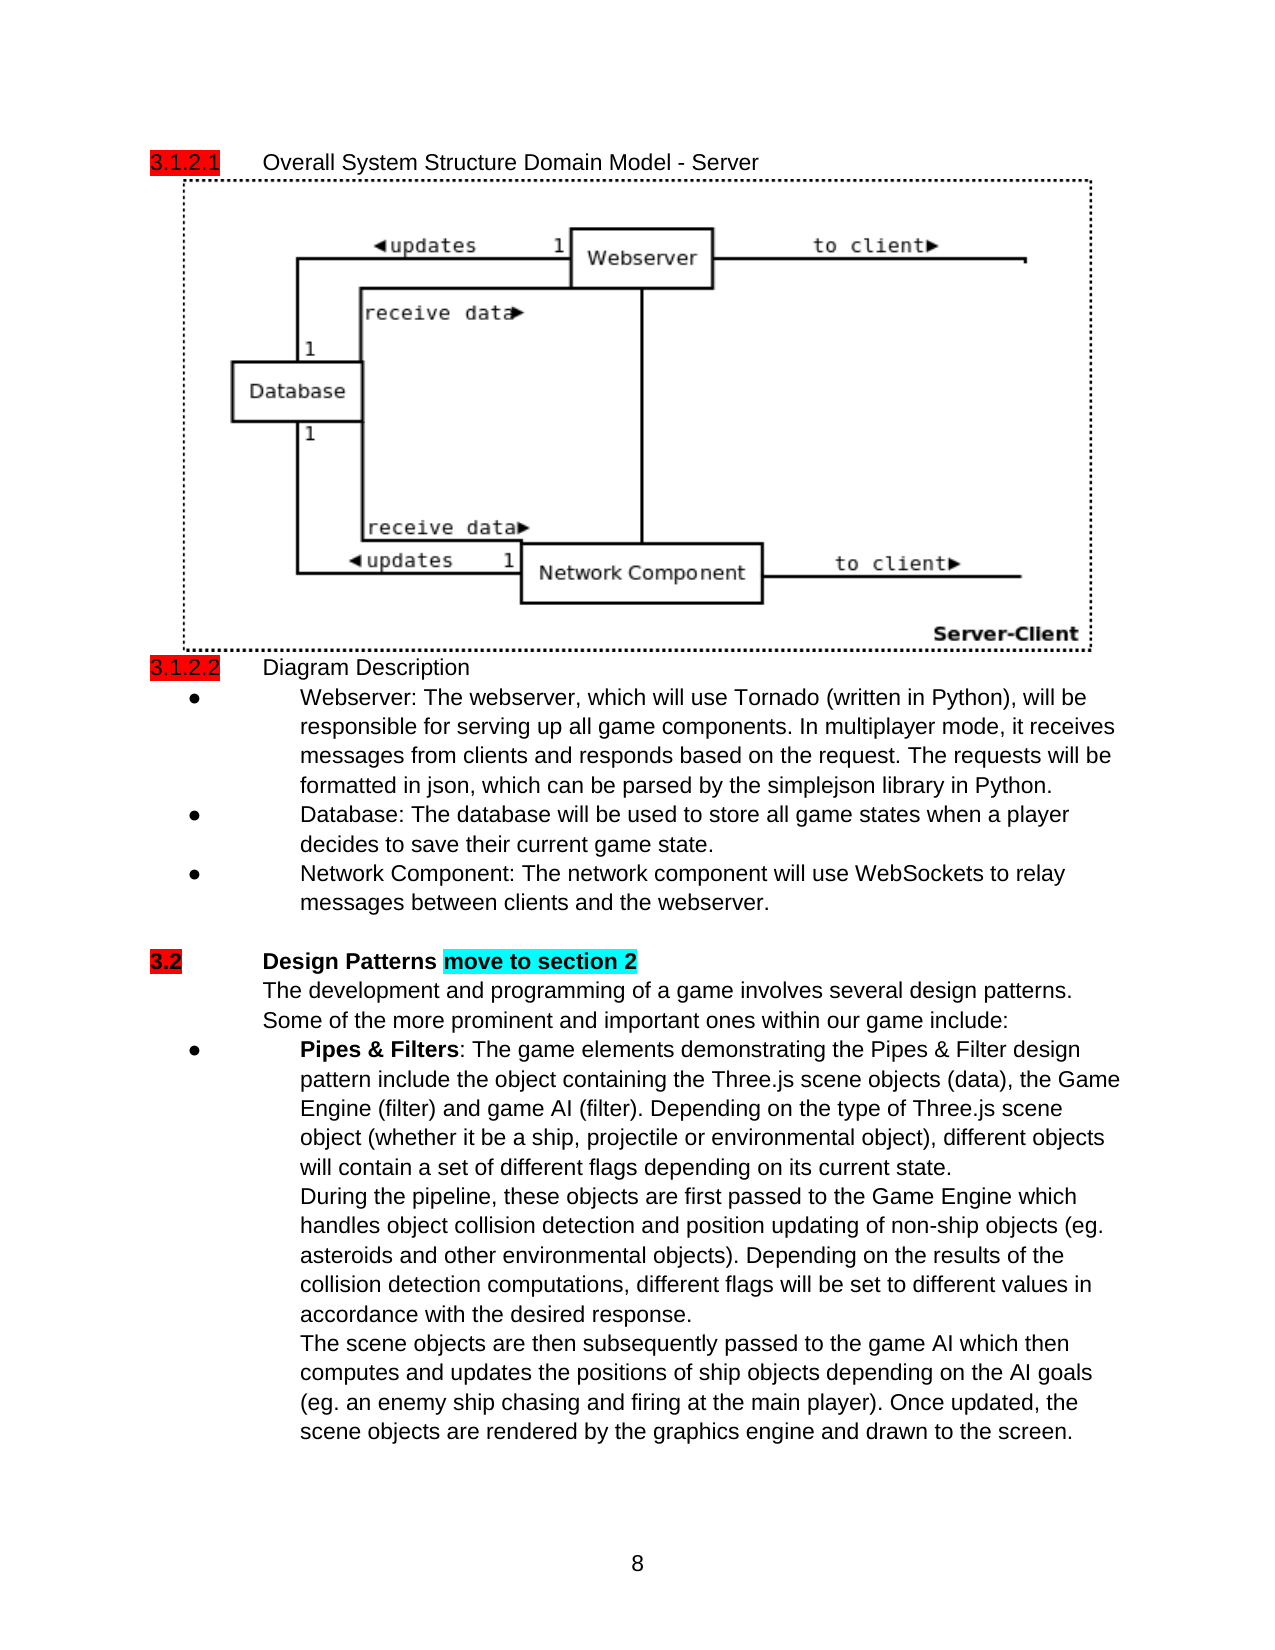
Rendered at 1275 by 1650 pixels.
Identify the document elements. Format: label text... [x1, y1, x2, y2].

text 3.1.2.2 Diagram Description [150, 655, 1125, 681]
list Network Component: The network component will use WebSockets to relay messages between clients and the webserver. [187, 861, 1125, 916]
list Webserver: The webserver, which will use Tornado (written in Python), will be responsible for serving up all game components. In multiplayer mode, it receives messages from clients and responds based on the request. The requests will be formatted in json, which can be parsed by the simplejson library in Python. [187, 684, 1125, 798]
list Pipes & Filters: The game elements demonstrating the Pipes & Filter design pattern include the object containing the Three.js scene objects (data), the Game Engine (filter) and game AI (filter). Depending on the type of Three.js scene object (whether it be a ship, projectile or environmental object), different objects will contain a set of different flags depending on its current state. [187, 1037, 1125, 1180]
text 3.1.2.1 Overall System Structure Domain Model - Server [150, 150, 1125, 176]
text The development and programming of a game involves several design patterns. Some of the more prominent and important ones within our game include: [150, 978, 1125, 1033]
text During the pipeline, these objects are first passed to the Game Engine which handles object collision detection and position updating of non-ship objects (eg. asteroids and other environmental objects). Depending on the results of the collision detection computations, different flags will be set to different values in accordance with the desired response. [300, 1184, 1125, 1327]
list Database: The database will be used to store all game states when a player decides to save their current game state. [187, 802, 1125, 857]
picture [182, 179, 1093, 652]
text 3.2 Design Patterns move to section 2 [150, 949, 1125, 974]
text The scene objects are then subsequently passed to the game AI which then computes and updates the positions of ship objects depending on the AI goals (eg. an enemy ship chasing and firing at the main player). Once updated, the scene objects are rendered by the graphics engine and drawn to the screen. [300, 1331, 1125, 1444]
